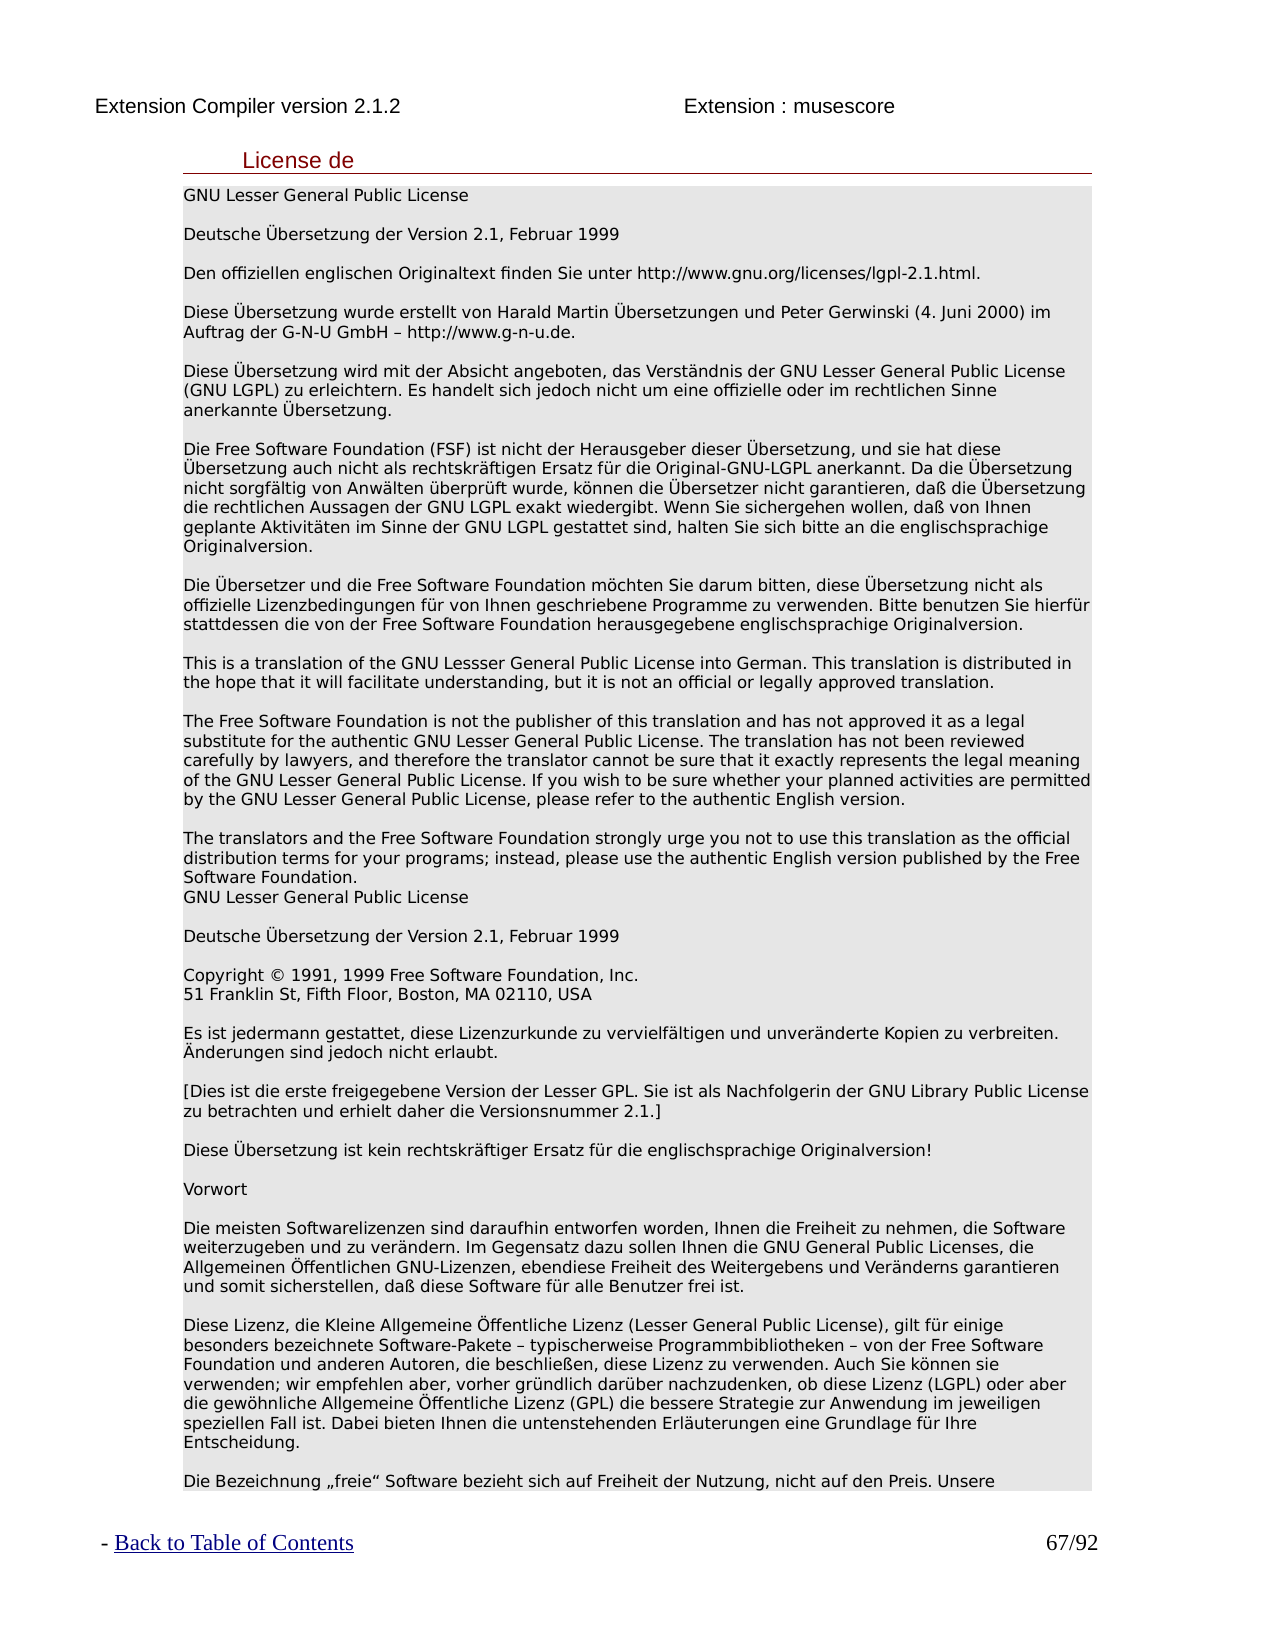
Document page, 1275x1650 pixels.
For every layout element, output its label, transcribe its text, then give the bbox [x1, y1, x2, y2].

text The Free Software Foundation is not the publisher of this translation and has not approved it as a legal substitute for the authentic GNU Lesser General Public License. The translation has not been reviewed carefully by lawyers, and therefore the translator cannot be sure that it exactly represents the legal meaning of the GNU Lesser General Public License. If you wish to be sure whether your planned activities are permitted by the GNU Lesser General Public License, please refer to the authentic English version. [183, 712, 1092, 810]
text Diese Lizenz, die Kleine Allgemeine Öffentliche Lizenz (Lesser General Public License), gilt für einige besonders bezeichnete Software-Pakete – typischerweise Programmbibliotheken – von der Free Software Foundation und anderen Autoren, die beschließen, diese Lizenz zu verwenden. Auch Sie können sie verwenden; wir empfehlen aber, vorher gründlich darüber nachzudenken, ob diese Lizenz (LGPL) oder aber die gewöhnliche Allgemeine Öffentliche Lizenz (GPL) die bessere Strategie zur Anwendung im jeweiligen speziellen Fall ist. Dabei bieten Ihnen die untenstehenden Erläuterungen eine Grundlage für Ihre Entscheidung. [183, 1316, 1092, 1452]
text Deutsche Übersetzung der Version 2.1, Februar 1999 [183, 927, 1092, 946]
text Diese Übersetzung ist kein rechtskräftiger Ersatz für die englischsprachige Originalversion! [183, 1141, 1092, 1160]
text Es ist jedermann gestattet, diese Lizenzurkunde zu vervielfältigen und unveränderte Kopien zu verbreiten. Änderungen sind jedoch nicht erlaubt. [183, 1024, 1092, 1063]
text Die meisten Softwarelizenzen sind daraufhin entworfen worden, Ihnen die Freiheit zu nehmen, die Software weiterzugeben und zu verändern. Im Gegensatz dazu sollen Ihnen die GNU General Public Licenses, die Allgemeinen Öffentlichen GNU-Lizenzen, ebendiese Freiheit des Weitergebens und Veränderns garantieren und somit sicherstellen, daß diese Software für alle Benutzer frei ist. [183, 1219, 1092, 1297]
text The translators and the Free Software Foundation strongly urge you not to use this translation as the official distribution terms for your programs; instead, please use the authentic English version published by the Free Software Foundation. [183, 829, 1092, 888]
text 51 Franklin St, Fifth Floor, Boston, MA 02110, USA [183, 985, 1092, 1004]
text [Dies ist die erste freigegebene Version der Lesser GPL. Sie ist als Nachfolgerin der GNU Library Public License zu betrachten und erhielt daher die Versionsnummer 2.1.] [183, 1082, 1092, 1121]
text License de [183, 147, 1092, 173]
text Den offiziellen englischen Originaltext finden Sie unter http://www.gnu.org/licenses/lgpl-2.1.html. [183, 264, 1092, 284]
text Die Free Software Foundation (FSF) ist nicht der Herausgeber dieser Übersetzung, und sie hat diese Übersetzung auch nicht als rechtskräftigen Ersatz für die Original-GNU-LGPL anerkannt. Da die Übersetzung nicht sorgfältig von Anwälten überprüft wurde, können die Übersetzer nicht garantieren, daß die Übersetzung die rechtlichen Aussagen der GNU LGPL exakt wiedergibt. Wenn Sie sichergehen wollen, daß von Ihnen geplante Aktivitäten im Sinne der GNU LGPL gestattet sind, halten Sie sich bitte an die englischsprachige Originalversion. [183, 439, 1092, 556]
text Die Übersetzer und die Free Software Foundation möchten Sie darum bitten, diese Übersetzung nicht als offizielle Lizenzbedingungen für von Ihnen geschriebene Programme zu verwenden. Bitte benutzen Sie hierfür stattdessen die von der Free Software Foundation herausgegebene englischsprachige Originalversion. [183, 576, 1092, 634]
text Diese Übersetzung wird mit der Absicht angeboten, das Verständnis der GNU Lesser General Public License (GNU LGPL) zu erleichtern. Es handelt sich jedoch nicht um eine offizielle oder im rechtlichen Sinne anerkannte Übersetzung. [183, 362, 1092, 420]
text GNU Lesser General Public License [183, 888, 1092, 907]
text GNU Lesser General Public License [183, 186, 1092, 206]
text Deutsche Übersetzung der Version 2.1, Februar 1999 [183, 225, 1092, 245]
text This is a translation of the GNU Lessser General Public License into German. This translation is distributed in the hope that it will facilitate understanding, but it is not an official or legally approved translation. [183, 654, 1092, 693]
text Vorwort [183, 1180, 1092, 1199]
text Die Bezeichnung „freie“ Software bezieht sich auf Freiheit der Nutzung, nicht auf den Preis. Unsere [183, 1472, 1092, 1491]
text Copyright © 1991, 1999 Free Software Foundation, Inc. [183, 966, 1092, 985]
text Diese Übersetzung wurde erstellt von Harald Martin Übersetzungen und Peter Gerwinski (4. Juni 2000) im Auftrag der G-N-U GmbH – http://www.g-n-u.de. [183, 303, 1092, 342]
